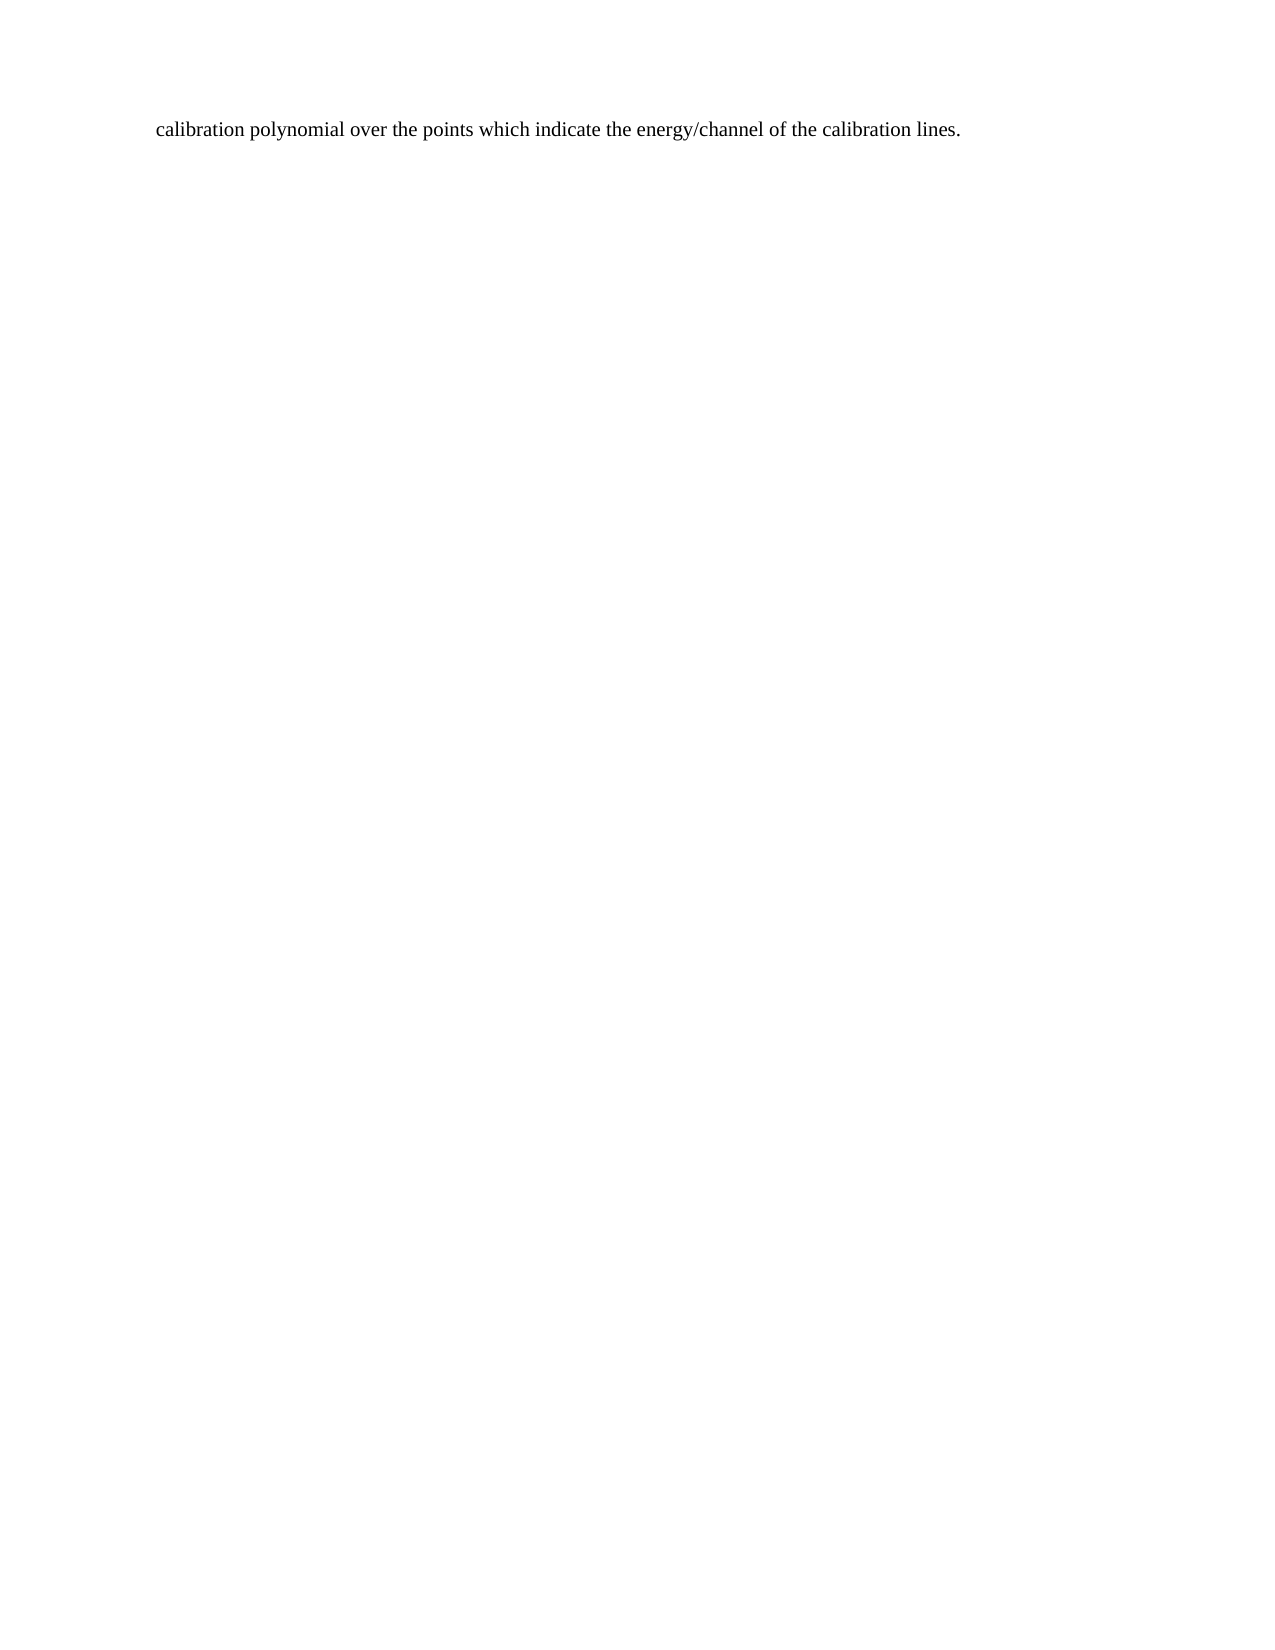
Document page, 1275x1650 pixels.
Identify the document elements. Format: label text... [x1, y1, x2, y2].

list calibration polynomial over the points which indicate the energy/channel of the calibration lines. [118, 118, 1157, 141]
